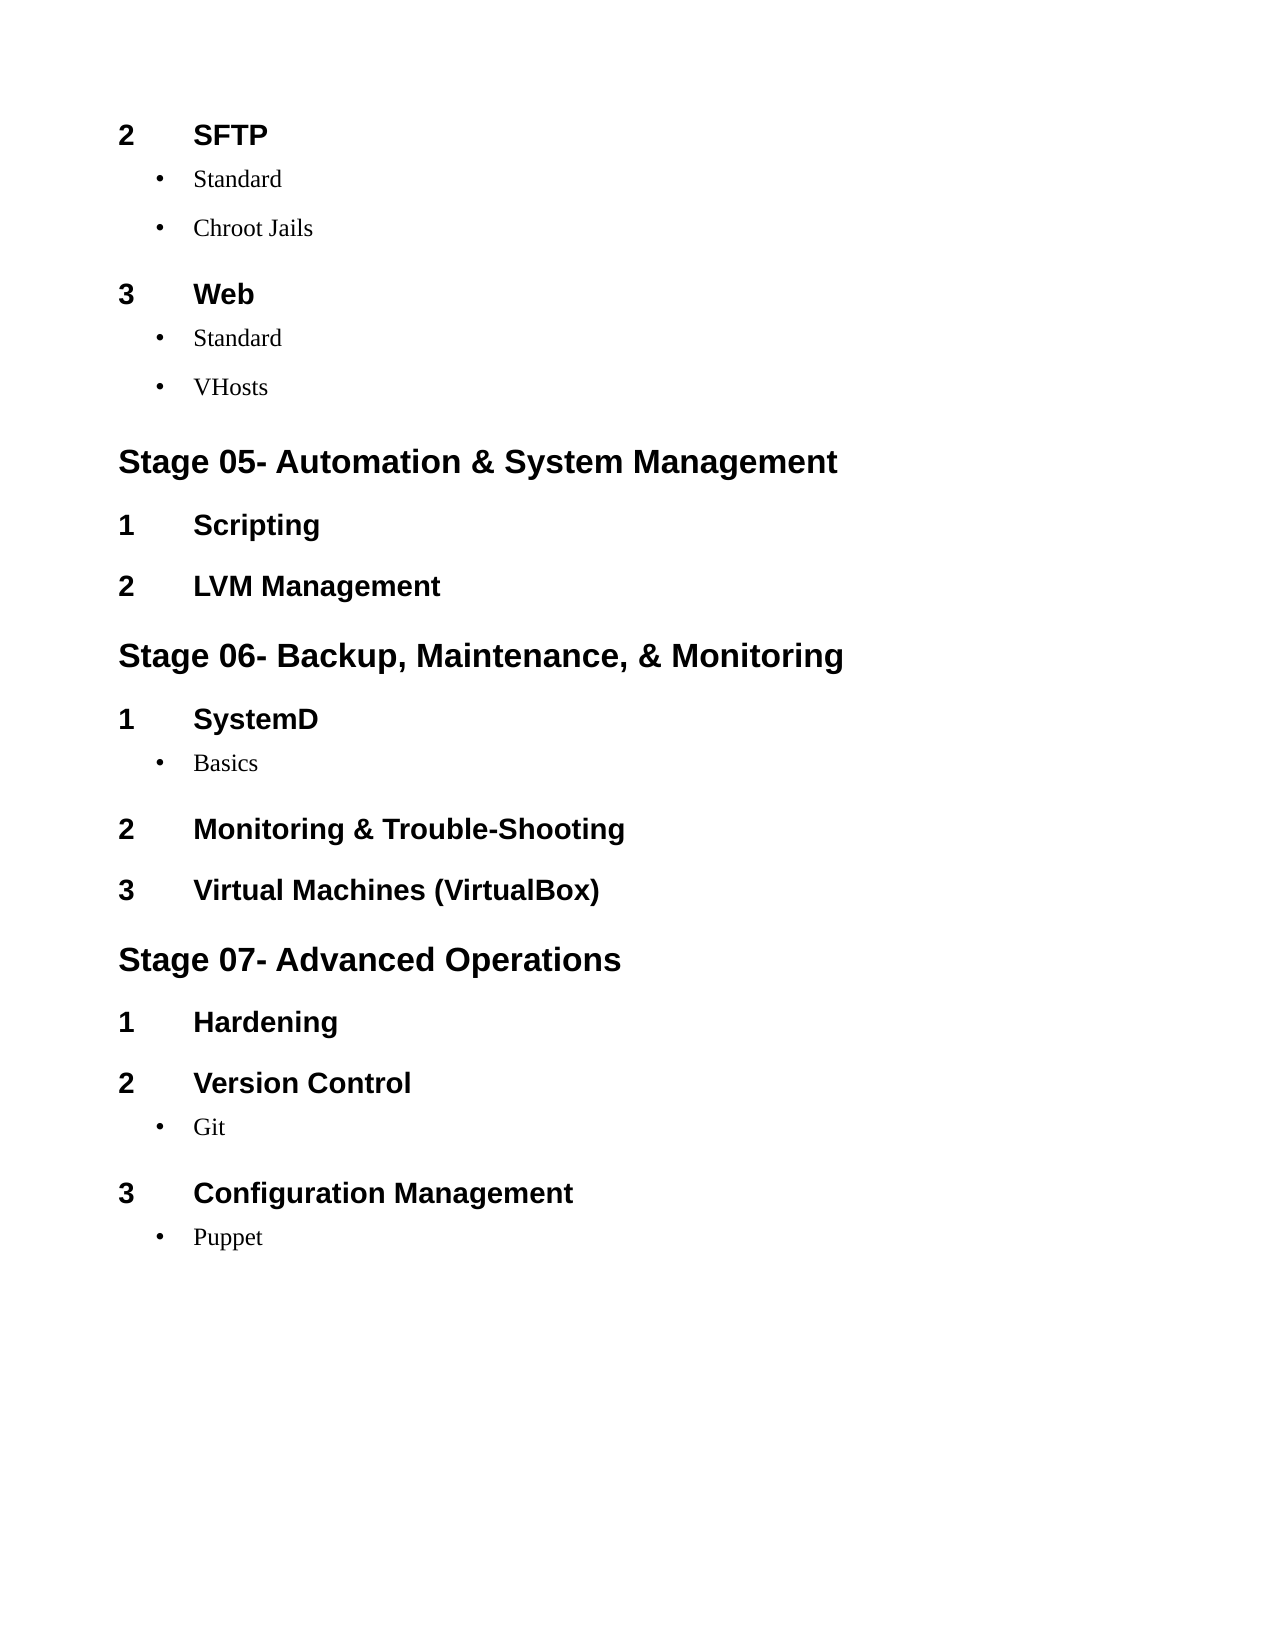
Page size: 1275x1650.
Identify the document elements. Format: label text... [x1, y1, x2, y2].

subtitle LVM Management [118, 569, 1157, 603]
subtitle Stage 07- Advanced Operations [118, 939, 1157, 978]
subtitle Web [118, 277, 1157, 311]
subtitle Virtual Machines (VirtualBox) [118, 872, 1157, 906]
subtitle SFTP [118, 118, 1157, 152]
subtitle Version Control [118, 1066, 1157, 1100]
subtitle Hardening [118, 1005, 1157, 1039]
list VHosts [156, 372, 1157, 401]
list Chroot Jails [156, 213, 1157, 242]
list Standard [156, 323, 1157, 352]
subtitle Stage 06- Backup, Maintenance, & Monitoring [118, 636, 1157, 674]
subtitle Configuration Management [118, 1176, 1157, 1210]
list Git [156, 1112, 1157, 1141]
subtitle Scripting [118, 508, 1157, 542]
subtitle Monitoring & Trouble-Shooting [118, 812, 1157, 845]
list Puppet [156, 1222, 1157, 1251]
subtitle Stage 05- Automation & System Management [118, 442, 1157, 481]
subtitle SystemD [118, 702, 1157, 735]
list Standard [156, 164, 1157, 193]
list Basics [156, 748, 1157, 777]
